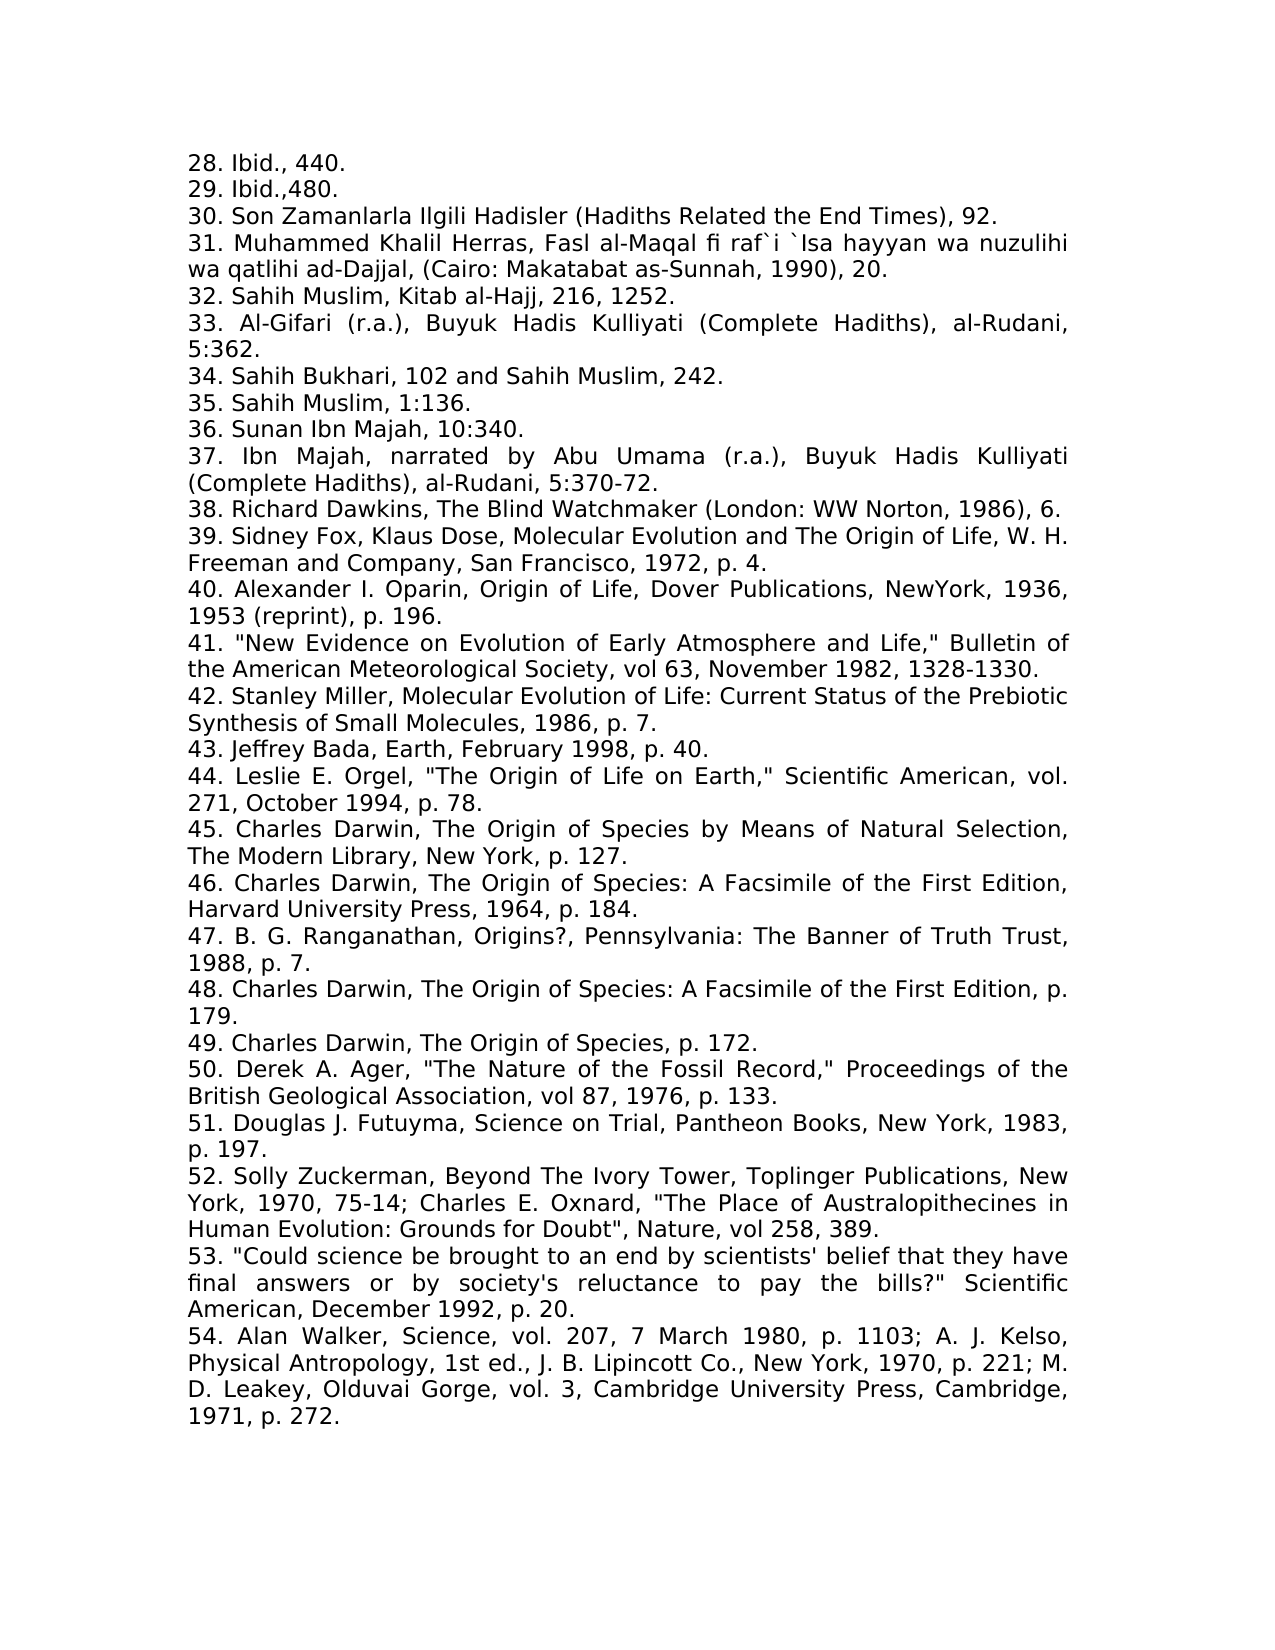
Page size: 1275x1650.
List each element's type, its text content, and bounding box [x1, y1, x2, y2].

text 51. Douglas J. Futuyma, Science on Trial, Pantheon Books, New York, 1983, p. 197. [187, 1110, 1070, 1163]
text 46. Charles Darwin, The Origin of Species: A Facsimile of the First Edition, Harvard University Press, 1964, p. 184. [187, 870, 1070, 923]
text 50. Derek A. Ager, "The Nature of the Fossil Record," Proceedings of the British Geological Association, vol 87, 1976, p. 133. [187, 1057, 1070, 1110]
text 43. Jeffrey Bada, Earth, February 1998, p. 40. [187, 737, 1070, 763]
text 44. Leslie E. Orgel, "The Origin of Life on Earth," Scientific American, vol. 271, October 1994, p. 78. [187, 763, 1070, 817]
text 28. Ibid., 440. [187, 150, 1070, 177]
text 42. Stanley Miller, Molecular Evolution of Life: Current Status of the Prebiotic Synthesis of Small Molecules, 1986, p. 7. [187, 683, 1070, 737]
text 29. Ibid.,480. [187, 177, 1070, 203]
text 38. Richard Dawkins, The Blind Watchmaker (London: WW Norton, 1986), 6. [187, 497, 1070, 523]
text 32. Sahih Muslim, Kitab al-Hajj, 216, 1252. [187, 283, 1070, 310]
text 52. Solly Zuckerman, Beyond The Ivory Tower, Toplinger Publications, New York, 1970, 75-14; Charles E. Oxnard, "The Place of Australopithecines in Human Evolution: Grounds for Doubt", Nature, vol 258, 389. [187, 1163, 1070, 1243]
text 41. "New Evidence on Evolution of Early Atmosphere and Life," Bulletin of the American Meteorological Society, vol 63, November 1982, 1328-1330. [187, 630, 1070, 683]
text 45. Charles Darwin, The Origin of Species by Means of Natural Selection, The Modern Library, New York, p. 127. [187, 817, 1070, 870]
text 49. Charles Darwin, The Origin of Species, p. 172. [187, 1030, 1070, 1057]
text 39. Sidney Fox, Klaus Dose, Molecular Evolution and The Origin of Life, W. H. Freeman and Company, San Francisco, 1972, p. 4. [187, 523, 1070, 577]
text 54. Alan Walker, Science, vol. 207, 7 March 1980, p. 1103; A. J. Kelso, Physical Antropology, 1st ed., J. B. Lipincott Co., New York, 1970, p. 221; M. D. Leakey, Olduvai Gorge, vol. 3, Cambridge University Press, Cambridge, 1971, p. 272. [187, 1323, 1070, 1430]
text 40. Alexander I. Oparin, Origin of Life, Dover Publications, NewYork, 1936, 1953 (reprint), p. 196. [187, 577, 1070, 630]
text 33. Al-Gifari (r.a.), Buyuk Hadis Kulliyati (Complete Hadiths), al-Rudani, 5:362. [187, 310, 1070, 363]
text 30. Son Zamanlarla Ilgili Hadisler (Hadiths Related the End Times), 92. [187, 203, 1070, 230]
text 35. Sahih Muslim, 1:136. [187, 390, 1070, 417]
text 48. Charles Darwin, The Origin of Species: A Facsimile of the First Edition, p. 179. [187, 977, 1070, 1030]
text 36. Sunan Ibn Majah, 10:340. [187, 417, 1070, 443]
text 47. B. G. Ranganathan, Origins?, Pennsylvania: The Banner of Truth Trust, 1988, p. 7. [187, 923, 1070, 977]
text 34. Sahih Bukhari, 102 and Sahih Muslim, 242. [187, 363, 1070, 390]
text 53. "Could science be brought to an end by scientists' belief that they have final answers or by society's reluctance to pay the bills?" Scientific American, December 1992, p. 20. [187, 1243, 1070, 1323]
text 31. Muhammed Khalil Herras, Fasl al-Maqal fi raf`i `Isa hayyan wa nuzulihi wa qatlihi ad-Dajjal, (Cairo: Makatabat as-Sunnah, 1990), 20. [187, 230, 1070, 283]
text 37. Ibn Majah, narrated by Abu Umama (r.a.), Buyuk Hadis Kulliyati (Complete Hadiths), al-Rudani, 5:370-72. [187, 443, 1070, 497]
